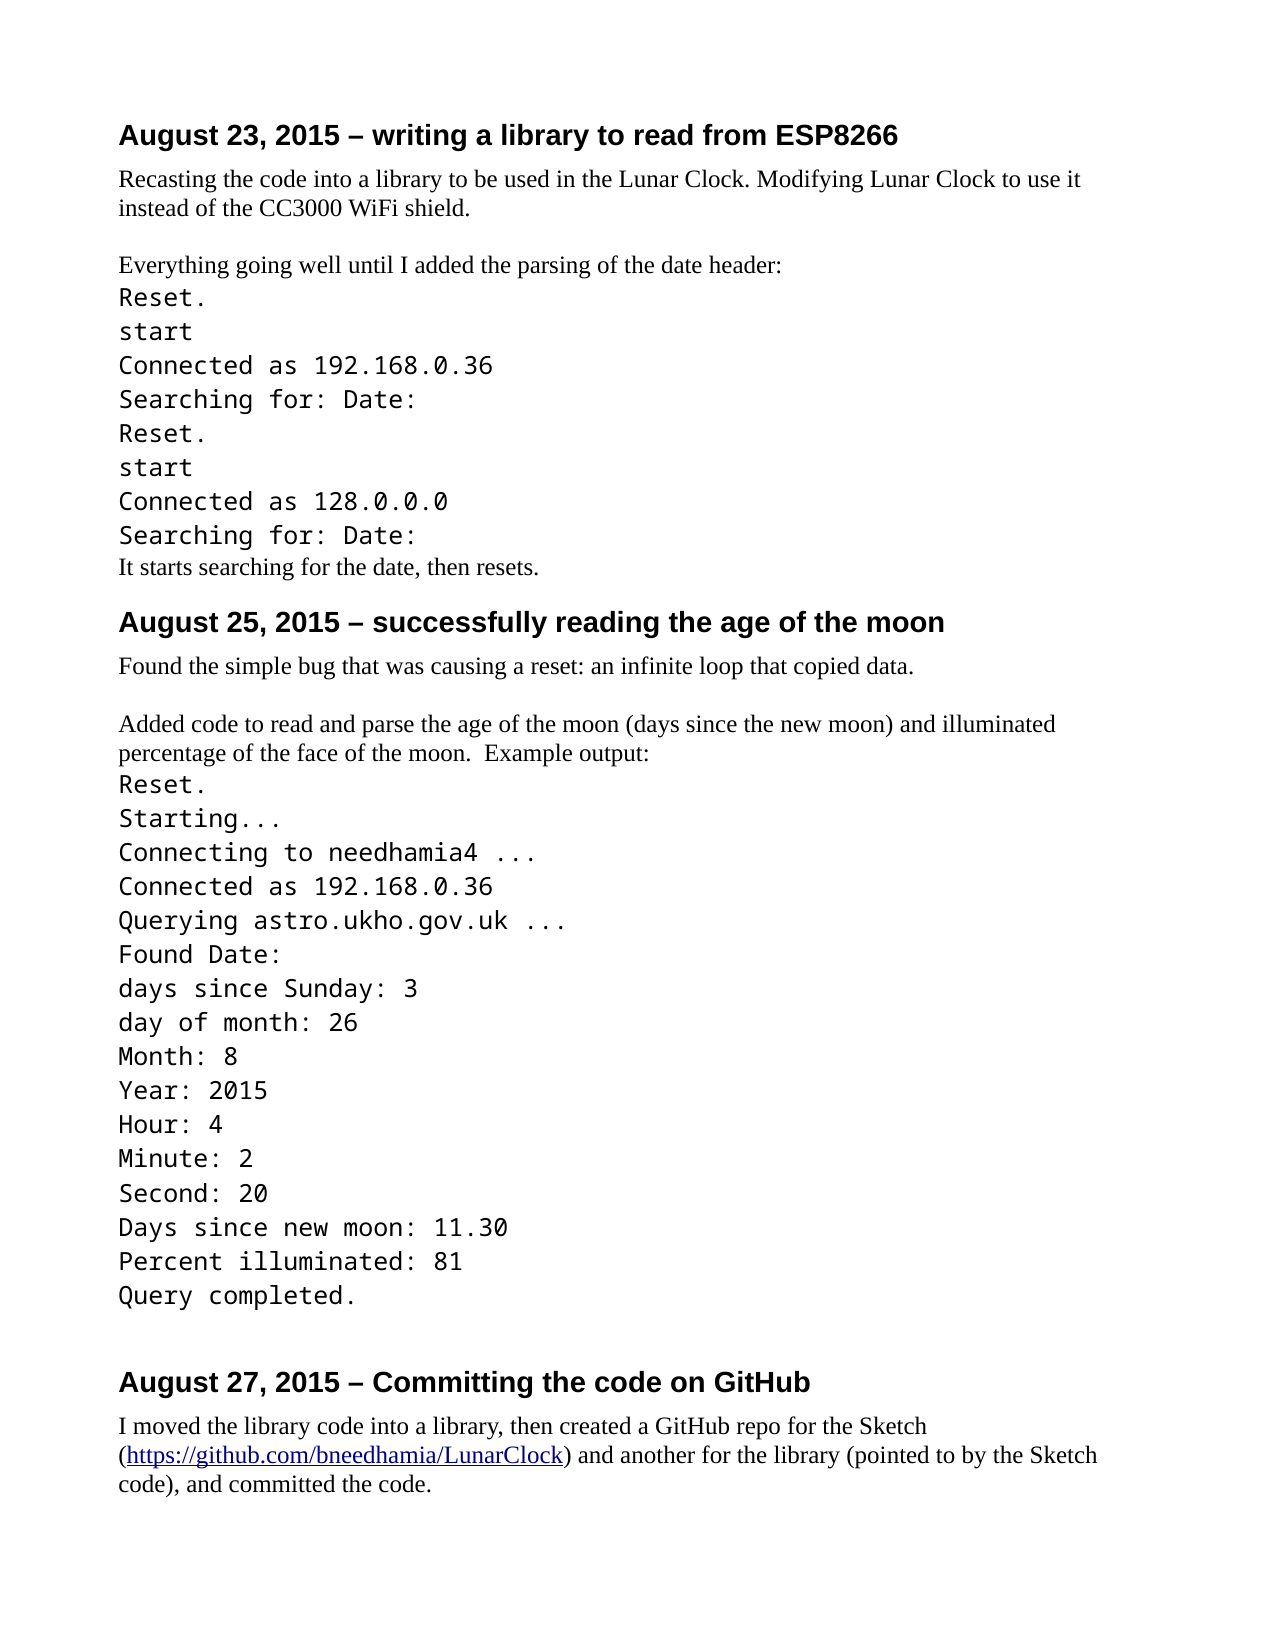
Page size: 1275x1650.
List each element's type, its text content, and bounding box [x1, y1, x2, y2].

text Starting... [118, 801, 1157, 834]
text Found the simple bug that was causing a reset: an infinite loop that copied data. [118, 651, 1157, 680]
text day of month: 26 [118, 1005, 1157, 1039]
text Reset. [118, 279, 1157, 313]
text Querying astro.ukho.gov.uk ... [118, 903, 1157, 937]
text Hour: 4 [118, 1107, 1157, 1141]
text days since Sunday: 3 [118, 971, 1157, 1005]
text Reset. [118, 415, 1157, 449]
text It starts searching for the date, then resets. [118, 552, 1157, 580]
text Found Date: [118, 937, 1157, 971]
text Connected as 192.168.0.36 [118, 347, 1157, 381]
text Month: 8 [118, 1039, 1157, 1073]
text Everything going well until I added the parsing of the date header: [118, 250, 1157, 279]
text Reset. [118, 766, 1157, 801]
text start [118, 313, 1157, 347]
subtitle August 27, 2015 – Committing the code on GitHub [118, 1365, 1157, 1399]
text Searching for: Date: [118, 381, 1157, 415]
subtitle August 23, 2015 – writing a library to read from ESP8266 [118, 118, 1157, 152]
text Recasting the code into a library to be used in the Lunar Clock. Modifying Lunar Clock to use it instead of the CC3000 WiFi shield. [118, 164, 1157, 222]
text Percent illuminated: 81 [118, 1243, 1157, 1277]
text Searching for: Date: [118, 518, 1157, 552]
text Connected as 128.0.0.0 [118, 483, 1157, 518]
text Added code to read and parse the age of the moon (days since the new moon) and illuminated percentage of the face of the moon. Example output: [118, 709, 1157, 766]
text start [118, 449, 1157, 483]
text Connected as 192.168.0.36 [118, 869, 1157, 903]
text Second: 20 [118, 1175, 1157, 1209]
text Days since new moon: 11.30 [118, 1209, 1157, 1243]
text Year: 2015 [118, 1073, 1157, 1107]
text I moved the library code into a library, then created a GitHub repo for the Sketch (https://github.com/bneedhamia/LunarClock) and another for the library (pointed to by the Sketch code), and committed the code. [118, 1411, 1157, 1497]
text Query completed. [118, 1277, 1157, 1311]
text Connecting to needhamia4 ... [118, 834, 1157, 869]
text Minute: 2 [118, 1141, 1157, 1175]
subtitle August 25, 2015 – successfully reading the age of the moon [118, 605, 1157, 639]
